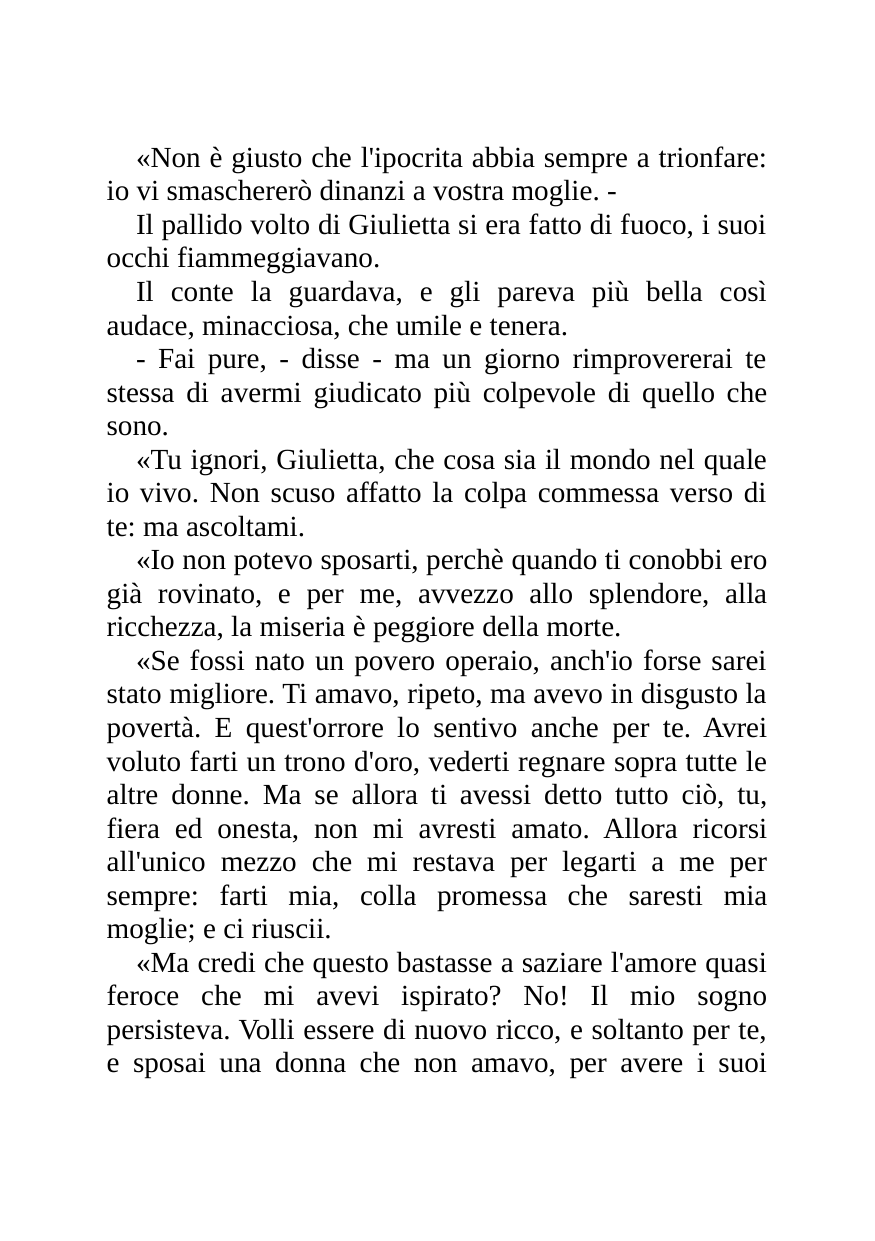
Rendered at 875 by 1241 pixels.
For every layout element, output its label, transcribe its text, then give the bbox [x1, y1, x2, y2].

text Il conte la guardava, e gli pareva più bella così audace, minacciosa, che umile e tenera. [106, 274, 768, 341]
text «Ma credi che questo bastasse a saziare l'amore quasi feroce che mi avevi ispirato? No! Il mio sogno persisteva. Volli essere di nuovo ricco, e soltanto per te, e sposai una donna che non amavo, per avere i suoi [106, 945, 768, 1079]
text «Se fossi nato un povero operaio, anch'io forse sarei stato migliore. Ti amavo, ripeto, ma avevo in disgusto la povertà. E quest'orrore lo sentivo anche per te. Avrei voluto farti un trono d'oro, vederti regnare sopra tutte le altre donne. Ma se allora ti avessi detto tutto ciò, tu, fiera ed onesta, non mi avresti amato. Allora ricorsi all'unico mezzo che mi restava per legarti a me per sempre: farti mia, colla promessa che saresti mia moglie; e ci riuscii. [106, 643, 768, 945]
text - Fai pure, - disse - ma un giorno rimprovererai te stessa di avermi giudicato più colpevole di quello che sono. [106, 341, 768, 442]
text «Tu ignori, Giulietta, che cosa sia il mondo nel quale io vivo. Non scuso affatto la colpa commessa verso di te: ma ascoltami. [106, 442, 768, 542]
text «Io non potevo sposarti, perchè quando ti conobbi ero già rovinato, e per me, avvezzo allo splendore, alla ricchezza, la miseria è peggiore della morte. [106, 542, 768, 643]
text Il pallido volto di Giulietta si era fatto di fuoco, i suoi occhi fiammeggiavano. [106, 207, 768, 274]
text «Non è giusto che l'ipocrita abbia sempre a trionfare: io vi smaschererò dinanzi a vostra moglie. - [106, 140, 768, 207]
